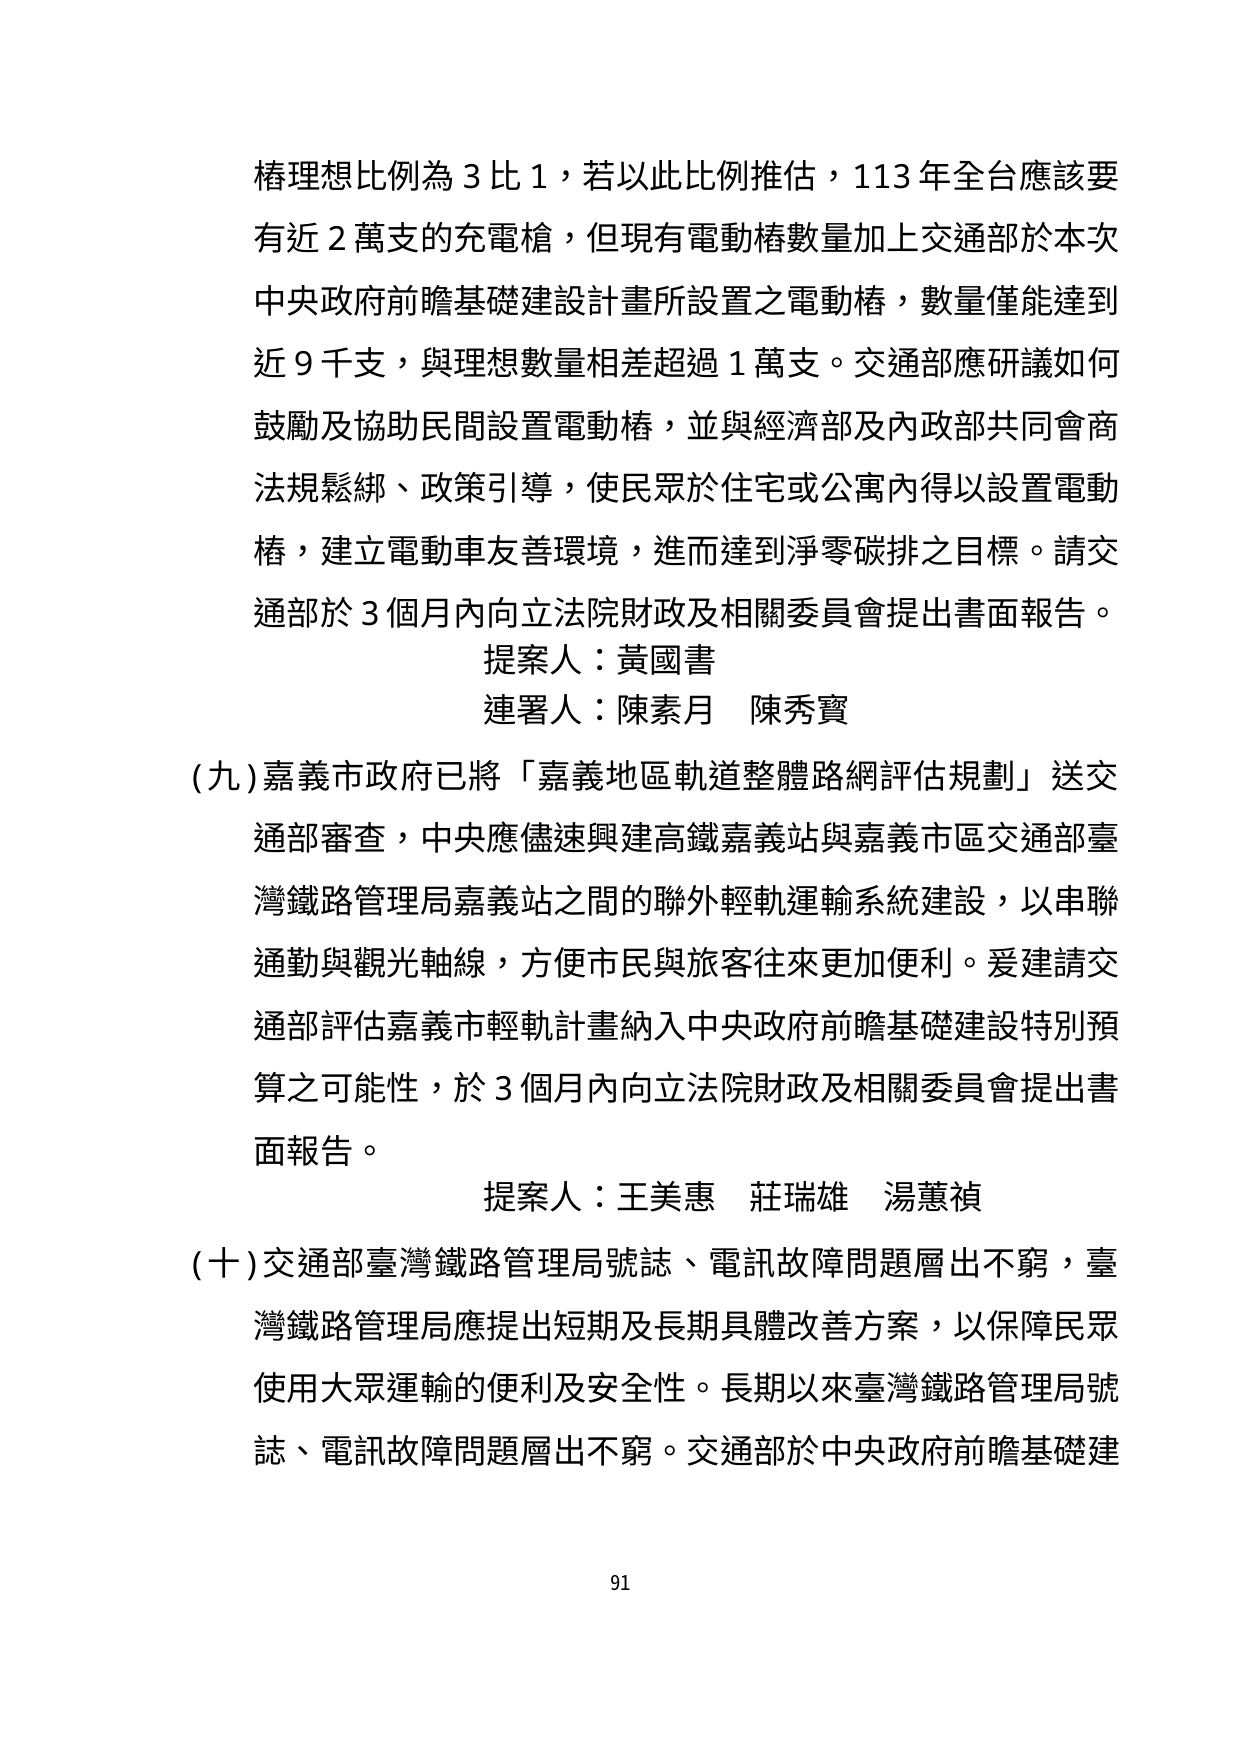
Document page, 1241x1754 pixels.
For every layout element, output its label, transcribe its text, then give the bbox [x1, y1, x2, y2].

text (十)交通部臺灣鐵路管理局號誌、電訊故障問題層出不窮，臺灣鐵路管理局應提出短期及長期具體改善方案，以保障民眾使用大眾運輸的便利及安全性。長期以來臺灣鐵路管理局號誌、電訊故障問題層出不窮。交通部於中央政府前瞻基礎建 [187, 1219, 1120, 1469]
text 提案人：王美惠 莊瑞雄 湯蕙禎 [483, 1169, 1120, 1219]
text 樁理想比例為3比1，若以此比例推估，113年全台應該要有近2萬支的充電槍，但現有電動樁數量加上交通部於本次中央政府前瞻基礎建設計畫所設置之電動樁，數量僅能達到近9千支，與理想數量相差超過1萬支。交通部應研議如何鼓勵及協助民間設置電動樁，並與經濟部及內政部共同會商法規鬆綁、政策引導，使民眾於住宅或公寓內得以設置電動樁，建立電動車友善環境，進而達到淨零碳排之目標。請交通部於3個月內向立法院財政及相關委員會提出書面報告。 [187, 132, 1120, 632]
text 提案人：黃國書 [483, 632, 1120, 682]
text 連署人：陳素月 陳秀寳 [483, 682, 1120, 732]
text (九)嘉義市政府已將「嘉義地區軌道整體路網評估規劃」送交通部審查，中央應儘速興建高鐵嘉義站與嘉義市區交通部臺灣鐵路管理局嘉義站之間的聯外輕軌運輸系統建設，以串聯通勤與觀光軸線，方便市民與旅客往來更加便利。爰建請交通部評估嘉義市輕軌計畫納入中央政府前瞻基礎建設特別預算之可能性，於3個月內向立法院財政及相關委員會提出書面報告。 [187, 732, 1120, 1169]
